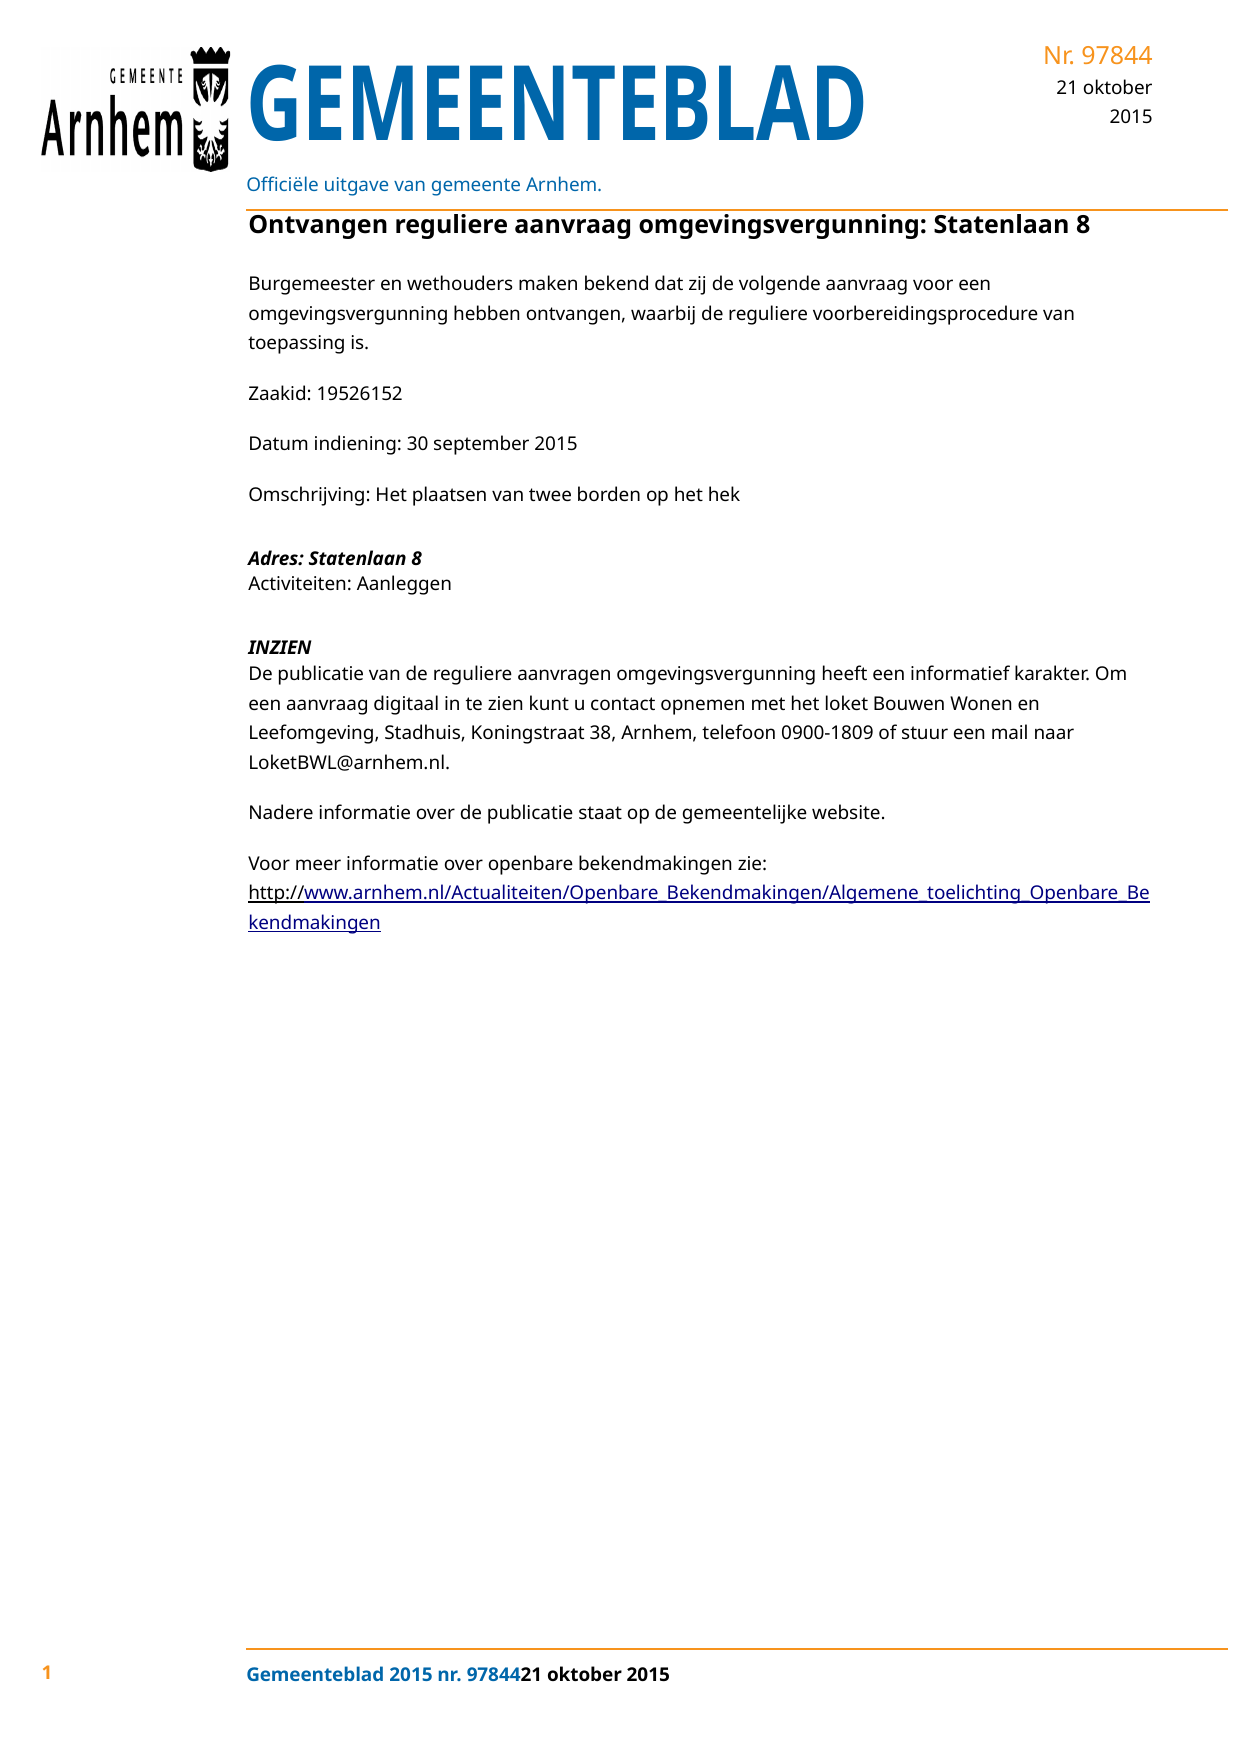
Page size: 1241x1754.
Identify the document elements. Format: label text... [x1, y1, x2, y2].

text Datum indiening: 30 september 2015 [248, 430, 1152, 456]
text Zaakid: 19526152 [248, 380, 1152, 406]
text Ontvangen reguliere aanvraag omgevingsvergunning: Statenlaan 8 [248, 211, 1152, 241]
text De publicatie van de reguliere aanvragen omgevingsvergunning heeft een informatief karakter. Om een aanvraag digitaal in te zien kunt u contact opnemen met het loket Bouwen Wonen en Leefomgeving, Stadhuis, Koningstraat 38, Arnhem, telefoon 0900-1809 of stuur een mail naar LoketBWL@arnhem.nl. [248, 660, 1152, 774]
text Voor meer informatie over openbare bekendmakingen zie: http://www.arnhem.nl/Actualiteiten/Openbare_Bekendmakingen/Algemene_toelichting_Openbare_Bekendmakingen [248, 850, 1152, 934]
text Activiteiten: Aanleggen [248, 570, 1152, 596]
text Omschrijving: Het plaatsen van twee borden op het hek [248, 481, 1152, 506]
picture [41, 47, 231, 172]
text INZIEN [248, 634, 1152, 660]
text Adres: Statenlaan 8 [248, 545, 1152, 570]
text Nadere informatie over de publicatie staat op de gemeentelijke website. [248, 799, 1152, 825]
text Burgemeester en wethouders maken bekend dat zij de volgende aanvraag voor een omgevingsvergunning hebben ontvangen, waarbij de reguliere voorbereidingsprocedure van toepassing is. [248, 270, 1152, 355]
